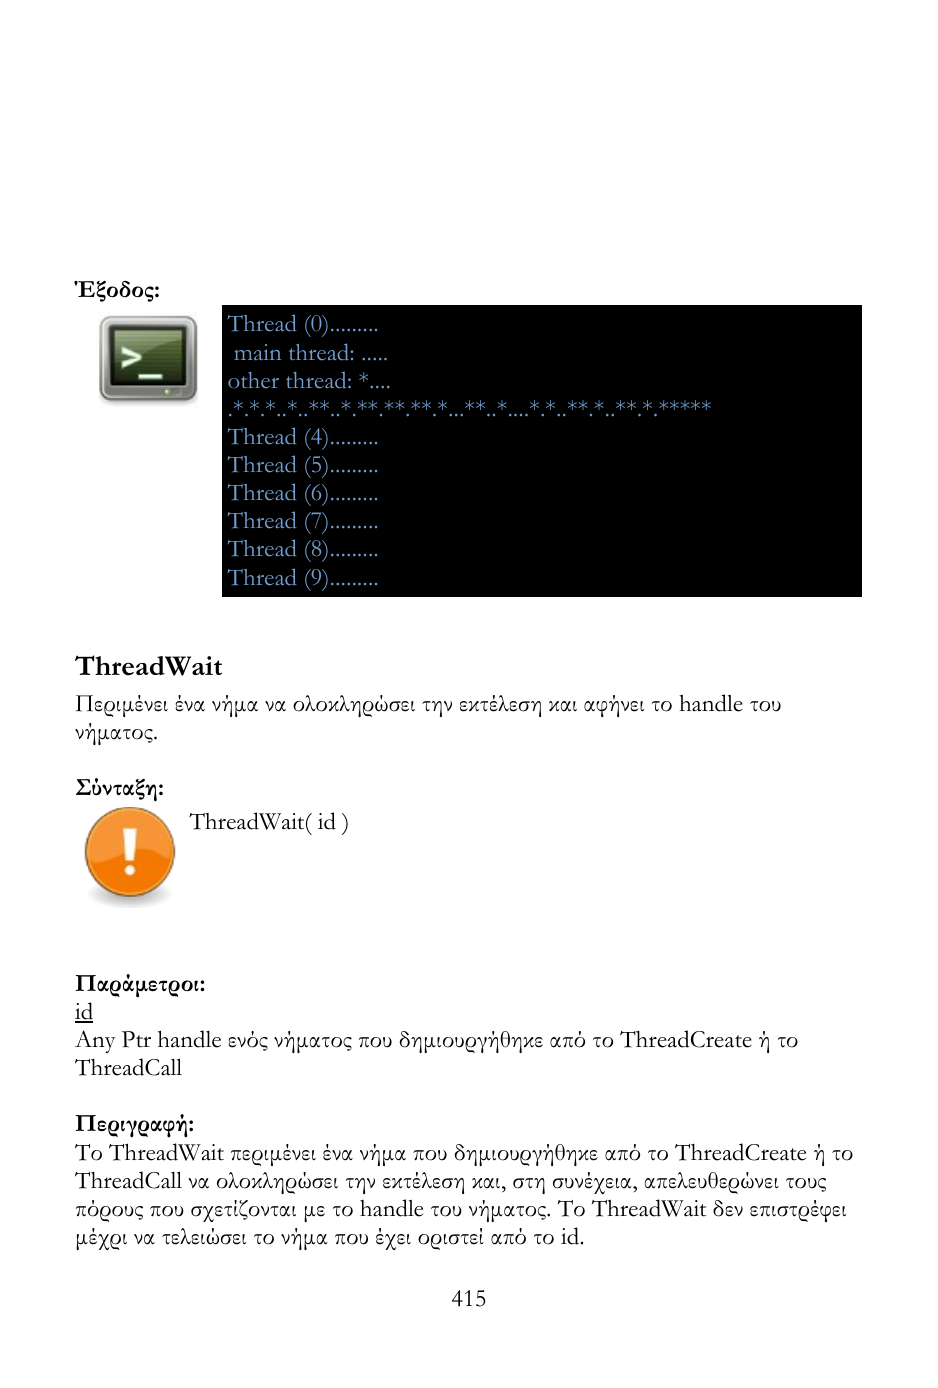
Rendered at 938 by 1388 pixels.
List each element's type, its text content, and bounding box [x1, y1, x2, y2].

text Έξοδος: [75, 276, 862, 304]
table_header [75, 75, 180, 108]
table_header [75, 802, 183, 941]
subtitle ThreadWait [75, 650, 862, 683]
table_header [180, 75, 863, 108]
table_header [75, 305, 222, 597]
picture [98, 310, 199, 411]
text Το ThreadWait περιμένει ένα νήμα που δημιουργήθηκε από το ThreadCreate ή το ThreadCall να ολοκληρώσει την εκτέλεση και, στη συνέχεια, απελευθερώνει τους πόρους που σχετίζονται με το handle του νήματος. Το ThreadWait δεν επιστρέφει μέχρι να τελειώσει το νήμα που έχει οριστεί από το id. [75, 1138, 862, 1251]
text Περιγραφή: [75, 1110, 862, 1138]
text Περιμένει ένα νήμα να ολοκληρώσει την εκτέλεση και αφήνει το handle του νήματος. [75, 689, 862, 746]
table_header Thread (0)......... main thread: ..... other thread: *.... .*.*.*..*..**..*.**.**.**.*...**..*....*.*..**.*..**.*.***** Thread (4)......... Thread (5)......... Thread (6)......... Thread (7)......... Thread (8)......... Thread (9)......... [222, 305, 862, 597]
text Any Ptr handle ενός νήματος που δημιουργήθηκε από το ThreadCreate ή το ThreadCall [75, 1026, 862, 1082]
text id [75, 998, 862, 1026]
text Σύνταξη: [75, 774, 862, 802]
table_header ThreadWait( id ) [184, 802, 863, 941]
picture [79, 807, 180, 908]
text Παράμετροι: [75, 969, 862, 998]
